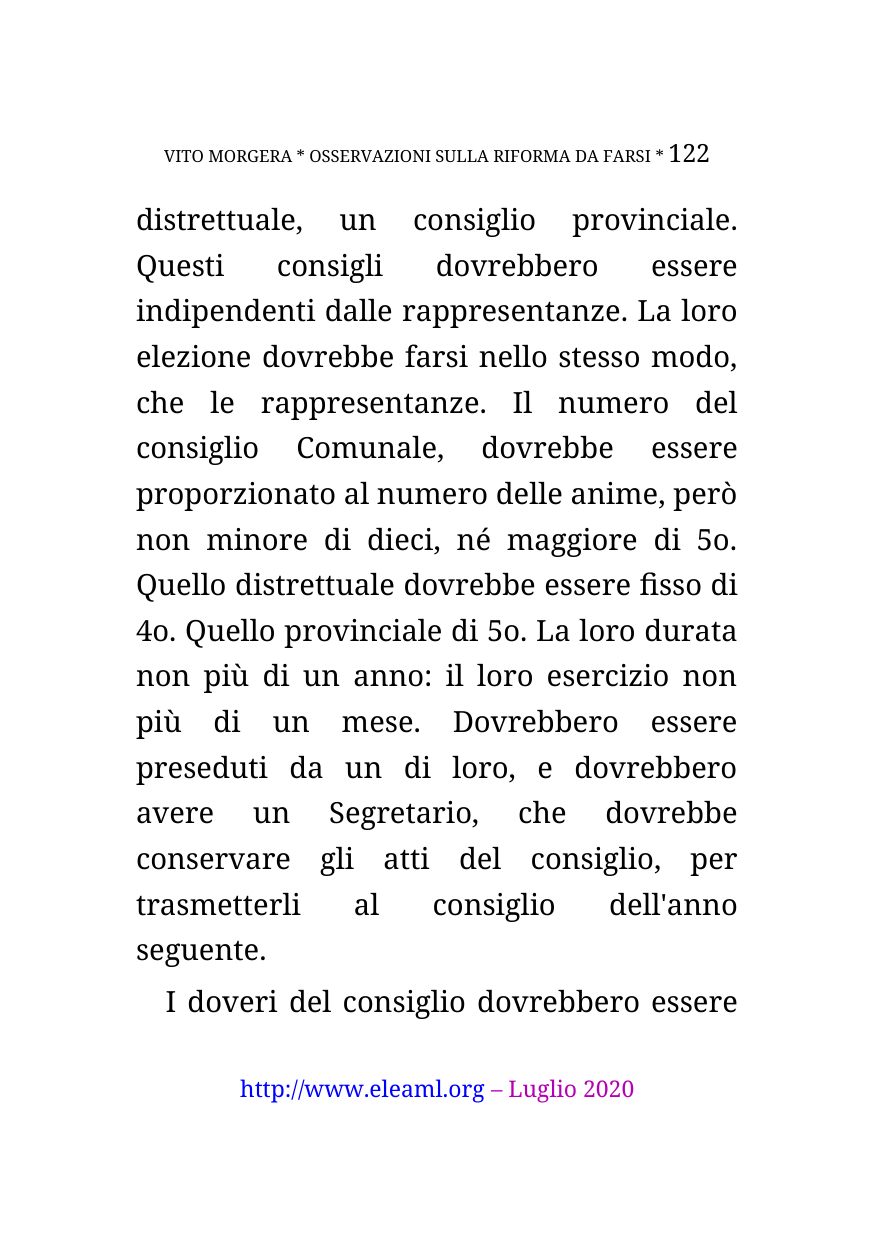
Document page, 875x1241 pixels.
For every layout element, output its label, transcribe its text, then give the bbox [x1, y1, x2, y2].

text distrettuale, un consiglio provinciale. Questi consigli dovrebbero essere indipendenti dalle rappresentanze. La loro elezione dovrebbe farsi nello stesso modo, che le rappresentanze. Il numero del consiglio Comunale, dovrebbe essere proporzionato al numero delle anime, però non minore di dieci, né maggiore di 5o. Quello distrettuale dovrebbe essere fisso di 4o. Quello provinciale di 5o. La loro durata non più di un anno: il loro esercizio non più di un mese. Dovrebbero essere preseduti da un di loro, e dovrebbero avere un Segretario, che dovrebbe conservare gli atti del consiglio, per trasmetterli al consiglio dell'anno seguente. [136, 199, 738, 969]
text I doveri del consiglio dovrebbero essere [136, 981, 738, 1021]
